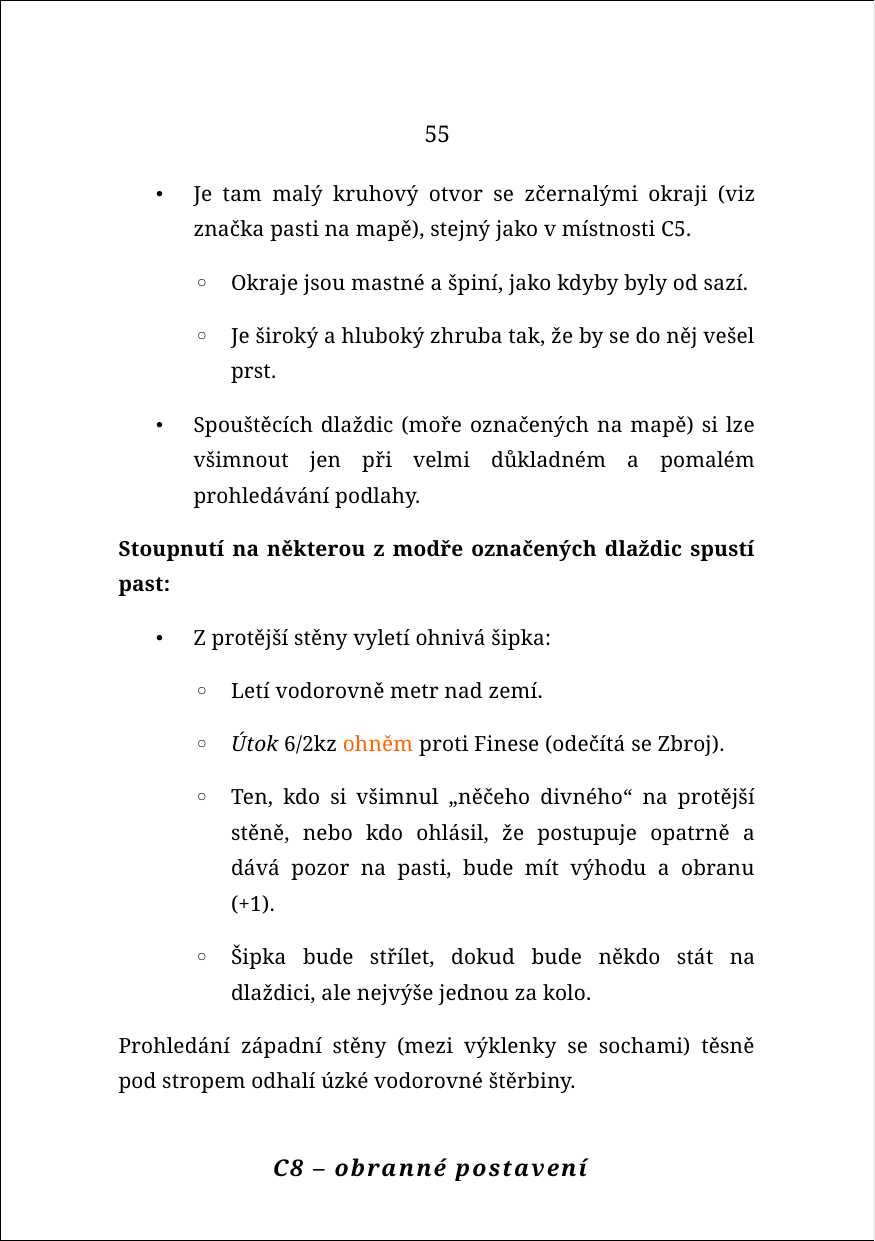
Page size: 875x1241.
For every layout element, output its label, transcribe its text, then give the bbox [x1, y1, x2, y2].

list Šipka bude střílet, dokud bude někdo stát na dlaždici, ale nejvýše jednou za kolo. [193, 942, 756, 1006]
list Letí vodorovně metr nad zemí. [193, 676, 756, 704]
list Okraje jsou mastné a špiní, jako kdyby byly od sazí. [193, 268, 756, 296]
list Spouštěcích dlaždic (moře označených na mapě) si lze všimnout jen při velmi důkladném a pomalém prohledávání podlahy. [156, 410, 756, 509]
list Útok 6/2kz ohněm proti Finese (odečítá se Zbroj). [193, 729, 756, 758]
list Je široký a hluboký zhruba tak, že by se do něj vešel prst. [193, 321, 756, 385]
list Ten, kdo si všimnul „něčeho divného“ na protější stěně, nebo kdo ohlásil, že postupuje opatrně a dává pozor na pasti, bude mít výhodu a obranu (+1). [193, 782, 756, 917]
text Stoupnutí na některou z modře označených dlaždic spustí past: [118, 534, 756, 598]
list Z protější stěny vyletí ohnivá šipka: [156, 623, 756, 651]
text Prohledání západní stěny (mezi výklenky se sochami) těsně pod stropem odhalí úzké vodorovné štěrbiny. [118, 1031, 756, 1095]
list Je tam malý kruhový otvor se zčernalými okraji (viz značka pasti na mapě), stejný jako v místnosti C5. [156, 179, 756, 243]
